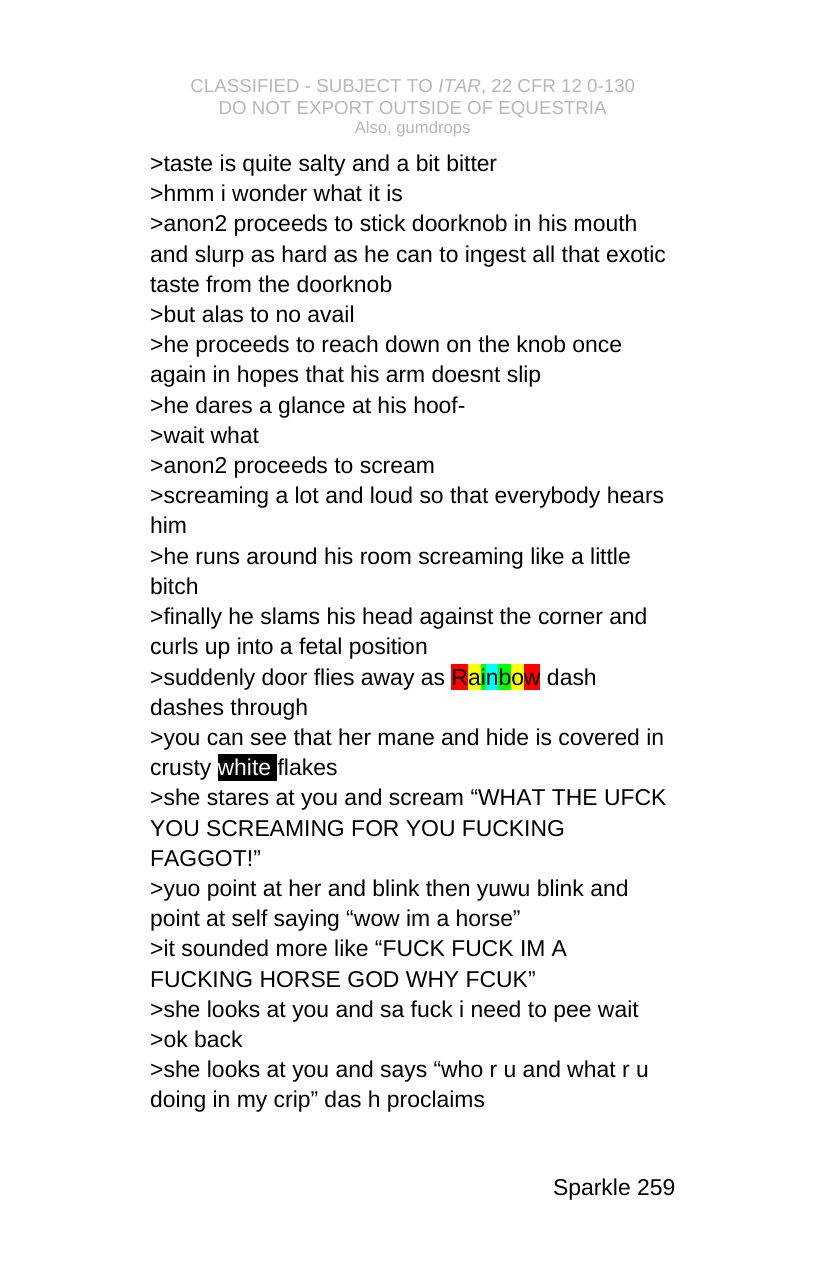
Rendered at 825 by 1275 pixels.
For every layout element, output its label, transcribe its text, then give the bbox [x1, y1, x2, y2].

text >screaming a lot and loud so that everybody hears him [150, 482, 675, 539]
text >she stares at you and scream “WHAT THE UFCK YOU SCREAMING FOR YOU FUCKING FAGGOT!” [150, 784, 675, 871]
text >he runs around his room screaming like a little bitch [150, 543, 675, 599]
text >but alas to no avail [150, 301, 675, 327]
text >anon2 proceeds to stick doorknob in his mouth and slurp as hard as he can to ingest all that exotic taste from the doorknob [150, 210, 675, 297]
text >she looks at you and sa fuck i need to pee wait [150, 996, 675, 1022]
text >she looks at you and says “who r u and what r u doing in my crip” das h proclaims [150, 1056, 675, 1113]
text >hmm i wonder what it is [150, 180, 675, 207]
text >ok back [150, 1026, 675, 1052]
text >anon2 proceeds to scream [150, 452, 675, 478]
text >you can see that her mane and hide is covered in crusty white flakes [150, 724, 675, 781]
text >wait what [150, 422, 675, 448]
text >finally he slams his head against the corner and curls up into a fetal position [150, 603, 675, 660]
text >taste is quite salty and a bit bitter [150, 150, 675, 176]
text >it sounded more like “FUCK FUCK IM A FUCKING HORSE GOD WHY FCUK” [150, 935, 675, 992]
text >yuo point at her and blink then yuwu blink and point at self saying “wow im a horse” [150, 875, 675, 932]
text >suddenly door flies away as Rainbow dash dashes through [150, 663, 675, 720]
text >he dares a glance at his hoof- [150, 392, 675, 418]
text >he proceeds to reach down on the knob once again in hopes that his arm doesnt slip [150, 331, 675, 388]
